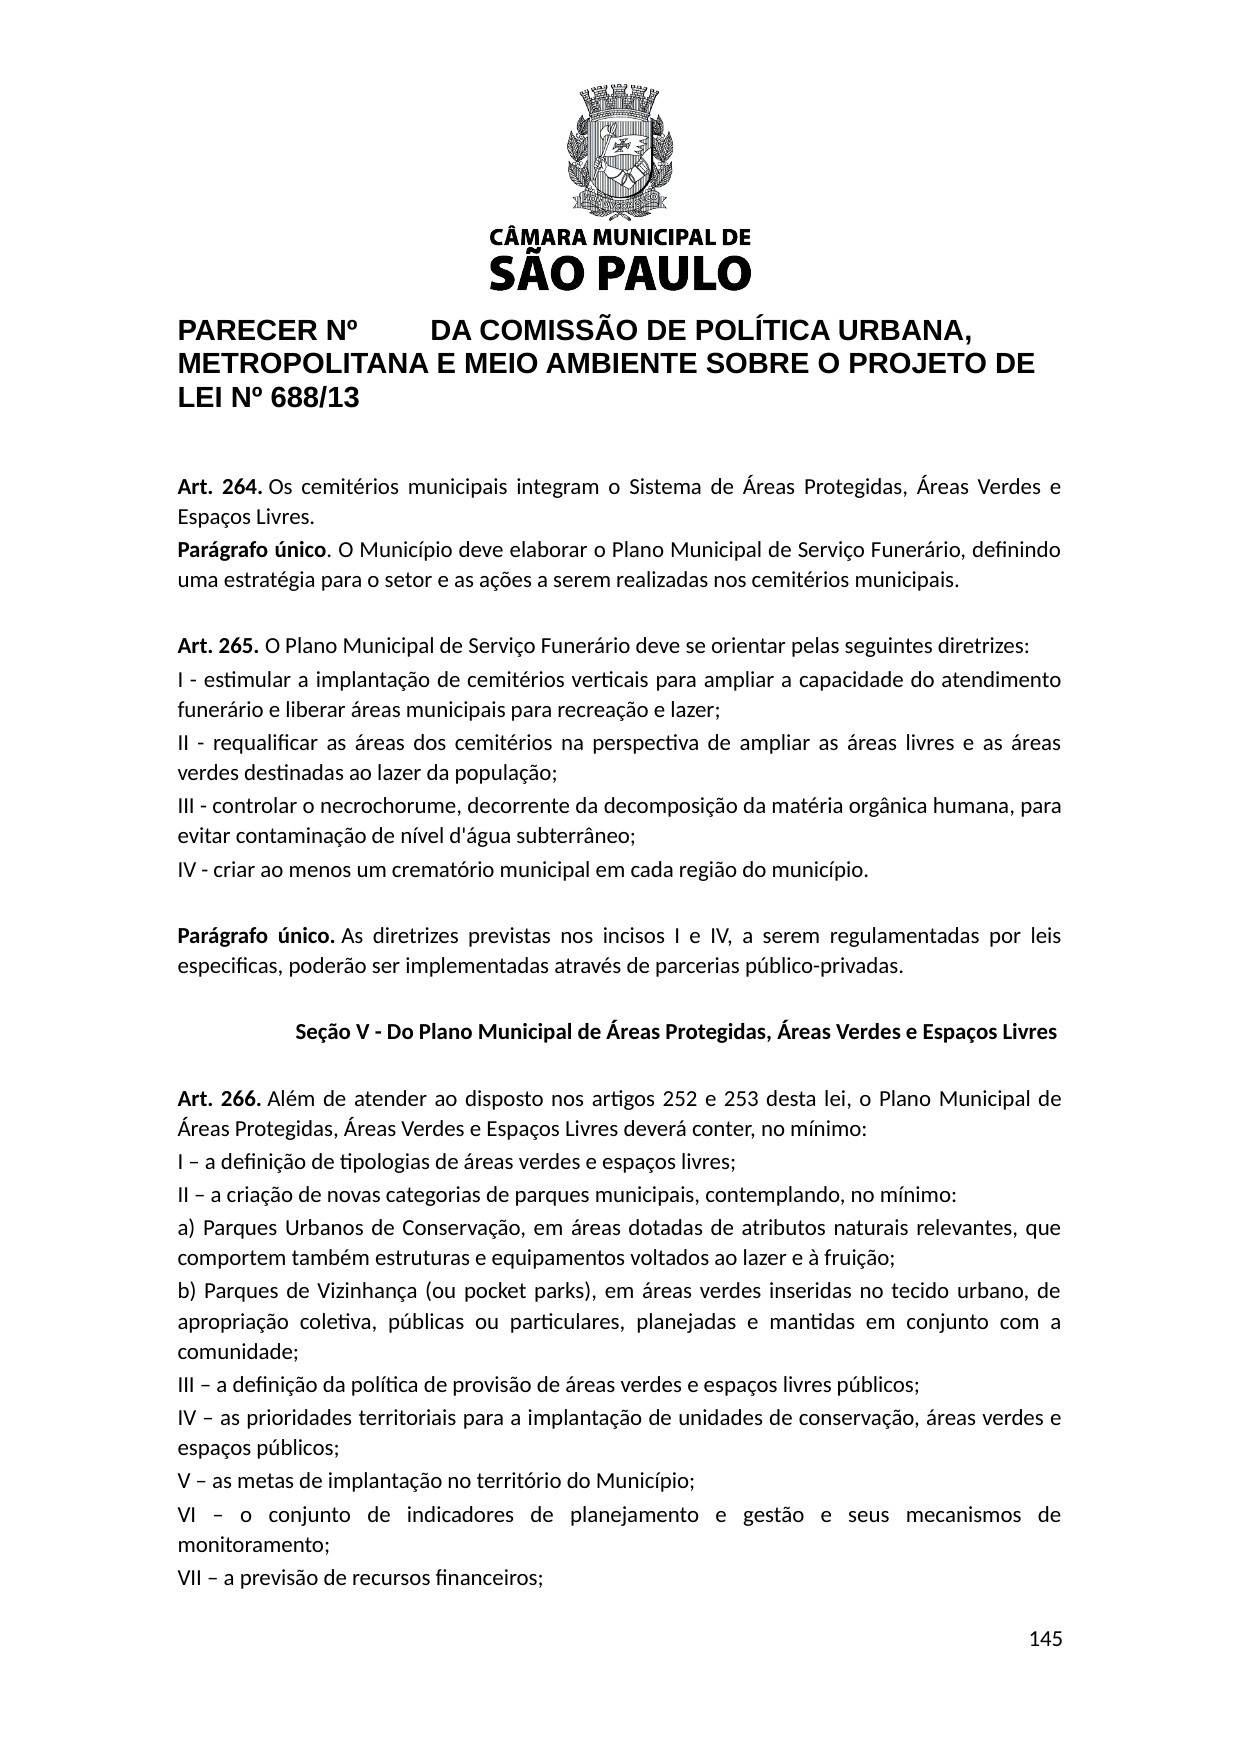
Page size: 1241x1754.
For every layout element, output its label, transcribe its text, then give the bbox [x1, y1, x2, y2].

text VI – o conjunto de indicadores de planejamento e gestão e seus mecanismos de monitoramento; [177, 1500, 1063, 1558]
text Parágrafo único. O Município deve elaborar o Plano Municipal de Serviço Funerário, definindo uma estratégia para o setor e as ações a serem realizadas nos cemitérios municipais. [177, 535, 1063, 593]
text b) Parques de Vizinhança (ou pocket parks), em áreas verdes inseridas no tecido urbano, de apropriação coletiva, públicas ou particulares, planejadas e mantidas em conjunto com a comunidade; [177, 1277, 1063, 1365]
text VII – a previsão de recursos financeiros; [177, 1563, 1063, 1591]
text Seção V - Do Plano Municipal de Áreas Protegidas, Áreas Verdes e Espaços Livres [177, 1017, 1063, 1046]
text Art. 266. Além de atender ao disposto nos artigos 252 e 253 desta lei, o Plano Municipal de Áreas Protegidas, Áreas Verdes e Espaços Livres deverá conter, no mínimo: [177, 1084, 1063, 1142]
text IV – as prioridades territoriais para a implantação de unidades de conservação, áreas verdes e espaços públicos; [177, 1403, 1063, 1462]
text a) Parques Urbanos de Conservação, em áreas dotadas de atributos naturais relevantes, que comportem também estruturas e equipamentos voltados ao lazer e à fruição; [177, 1213, 1063, 1272]
text I – a definição de tipologias de áreas verdes e espaços livres; [177, 1147, 1063, 1175]
text II – a criação de novas categorias de parques municipais, contemplando, no mínimo: [177, 1180, 1063, 1208]
text I - estimular a implantação de cemitérios verticais para ampliar a capacidade do atendimento funerário e liberar áreas municipais para recreação e lazer; [177, 665, 1063, 723]
text Parágrafo único. As diretrizes previstas nos incisos I e IV, a serem regulamentadas por leis especificas, poderão ser implementadas através de parcerias público-privadas. [177, 921, 1063, 979]
text IV - criar ao menos um crematório municipal em cada região do município. [177, 855, 1063, 883]
picture [488, 83, 752, 292]
text III - controlar o necrochorume, decorrente da decomposição da matéria orgânica humana, para evitar contaminação de nível d'água subterrâneo; [177, 791, 1063, 850]
text Art. 265. O Plano Municipal de Serviço Funerário deve se orientar pelas seguintes diretrizes: [177, 632, 1063, 660]
text III – a definição da política de provisão de áreas verdes e espaços livres públicos; [177, 1370, 1063, 1398]
text Art. 264. Os cemitérios municipais integram o Sistema de Áreas Protegidas, Áreas Verdes e Espaços Livres. [177, 472, 1063, 530]
text II - requalificar as áreas dos cemitérios na perspectiva de ampliar as áreas livres e as áreas verdes destinadas ao lazer da população; [177, 728, 1063, 786]
text V – as metas de implantação no território do Município; [177, 1467, 1063, 1495]
